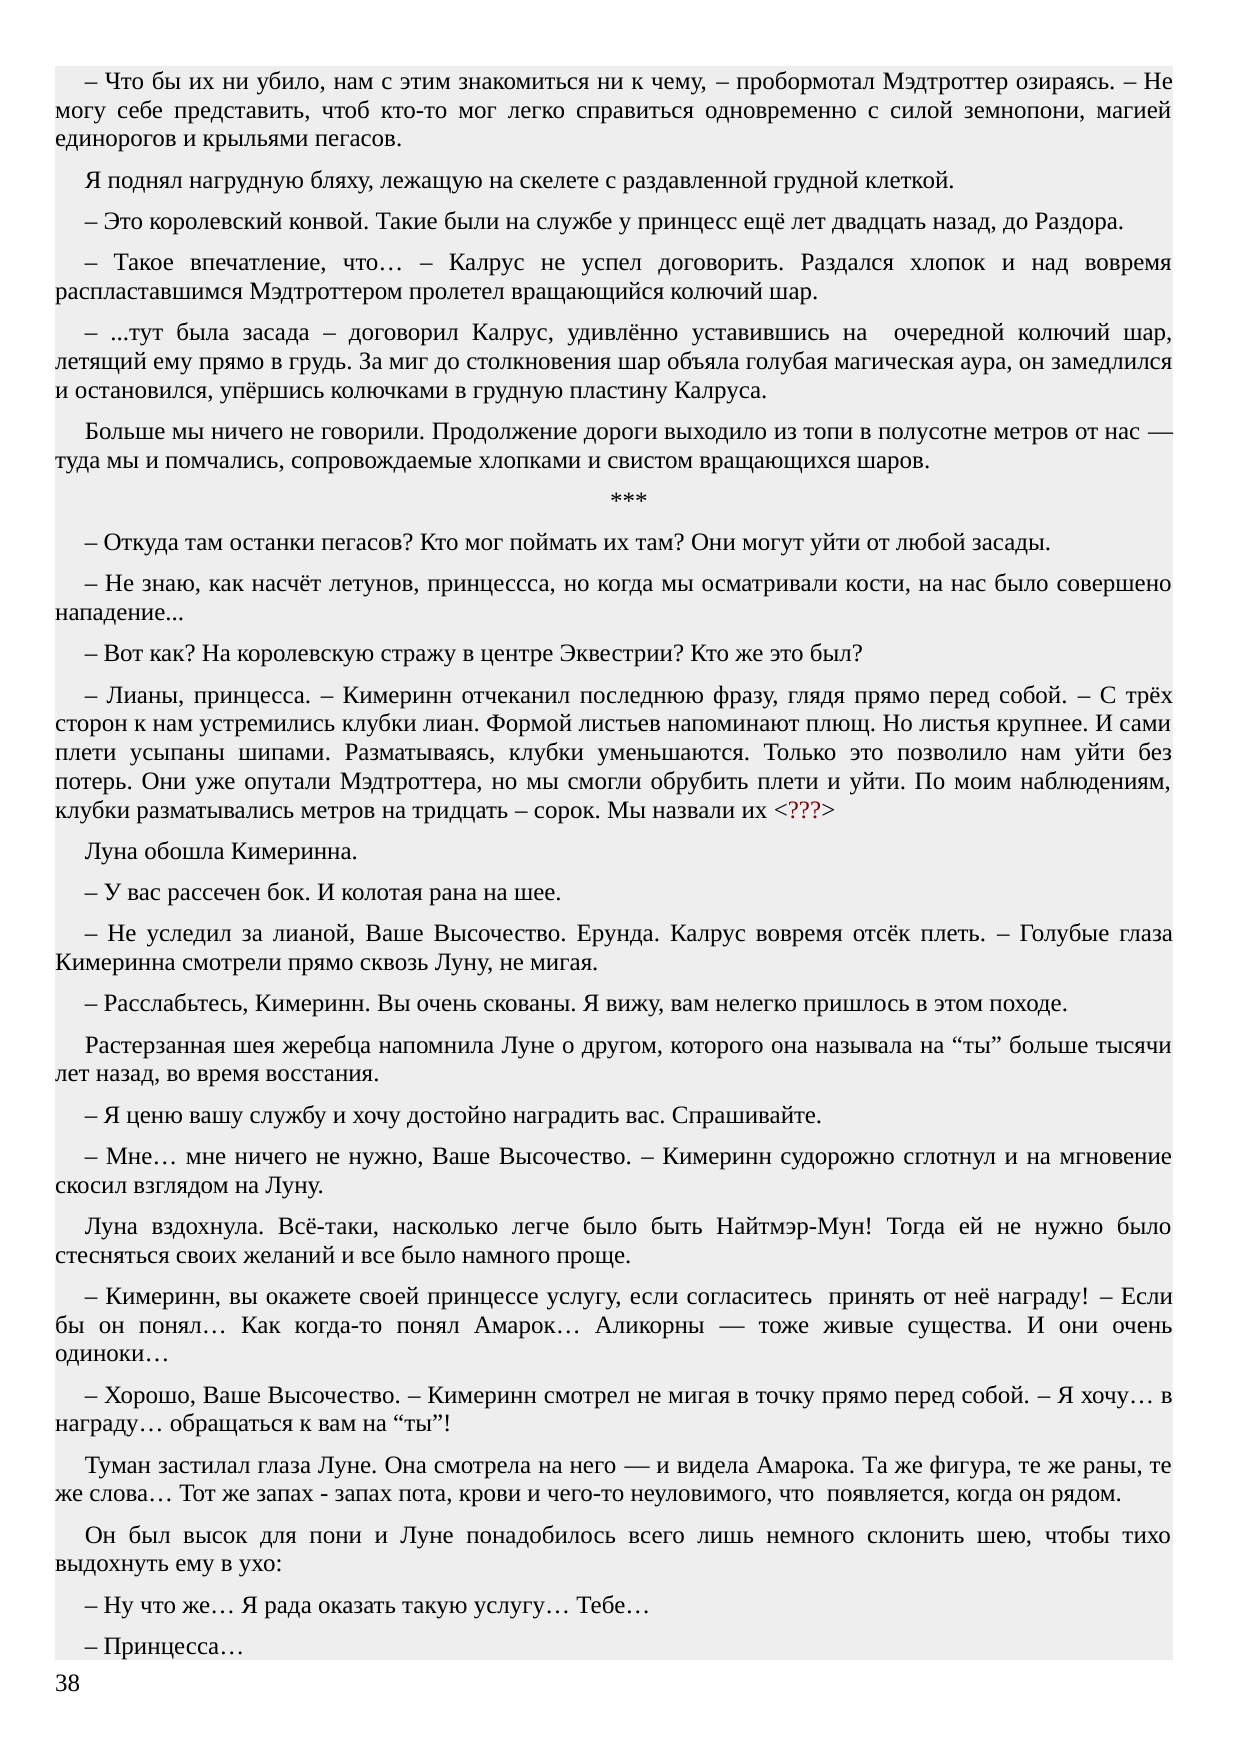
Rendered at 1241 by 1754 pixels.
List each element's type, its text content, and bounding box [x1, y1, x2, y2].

text Больше мы ничего не говорили. Продолжение дороги выходило из топи в полусотне метров от нас — туда мы и помчались, сопровождаемые хлопками и свистом вращающихся шаров. [55, 416, 1173, 473]
text – ...тут была засада – договорил Калрус, удивлённо уставившись на очередной колючий шар, летящий ему прямо в грудь. За миг до столкновения шар объяла голубая магическая аура, он замедлился и остановился, упёршись колючками в грудную пластину Калруса. [55, 317, 1173, 403]
text – Не знаю, как насчёт летунов, принцессса, но когда мы осматривали кости, на нас было совершено нападение... [55, 568, 1173, 626]
text – Мне… мне ничего не нужно, Ваше Высочество. – Кимеринн судорожно сглотнул и на мгновение скосил взглядом на Луну. [55, 1141, 1173, 1198]
text – Расслабьтесь, Кимеринн. Вы очень скованы. Я вижу, вам нелегко пришлось в этом походе. [55, 988, 1173, 1017]
text Луна обошла Кимеринна. [55, 836, 1173, 865]
text – Не уследил за лианой, Ваше Высочество. Ерунда. Калрус вовремя отсёк плеть. – Голубые глаза Кимеринна смотрели прямо сквозь Луну, не мигая. [55, 918, 1173, 976]
text – Это королевский конвой. Такие были на службе у принцесс ещё лет двадцать назад, до Раздора. [55, 206, 1173, 235]
text – Что бы их ни убило, нам с этим знакомиться ни к чему, – пробормотал Мэдтроттер озираясь. – Не могу себе представить, чтоб кто-то мог легко справиться одновременно с силой земнопони, магией единорогов и крыльями пегасов. [55, 66, 1173, 152]
text – Ну что же… Я рада оказать такую услугу… Тебе… [55, 1590, 1173, 1618]
text Луна вздохнула. Всё-таки, насколько легче было быть Найтмэр-Мун! Тогда ей не нужно было стесняться своих желаний и все было намного проще. [55, 1211, 1173, 1268]
text – Я ценю вашу службу и хочу достойно наградить вас. Спрашивайте. [55, 1100, 1173, 1128]
text – Принцесса… [55, 1631, 1173, 1660]
text Я поднял нагрудную бляху, лежащую на скелете с раздавленной грудной клеткой. [55, 165, 1173, 193]
text Туман застилал глаза Луне. Она смотрела на него — и видела Амарока. Та же фигура, те же раны, те же слова… Тот же запах - запах пота, крови и чего-то неуловимого, что появляется, когда он рядом. [55, 1450, 1173, 1507]
text Растерзанная шея жеребца напомнила Луне о другом, которого она называла на “ты” больше тысячи лет назад, во время восстания. [55, 1030, 1173, 1087]
text – У вас рассечен бок. И колотая рана на шее. [55, 877, 1173, 906]
text – Такое впечатление, что… – Калрус не успел договорить. Раздался хлопок и над вовремя распластавшимся Мэдтроттером пролетел вращающийся колючий шар. [55, 247, 1173, 305]
text – Откуда там останки пегасов? Кто мог поймать их там? Они могут уйти от любой засады. [55, 527, 1173, 556]
text *** [55, 486, 1173, 515]
text Он был высок для пони и Луне понадобилось всего лишь немного склонить шею, чтобы тихо выдохнуть ему в ухо: [55, 1520, 1173, 1577]
text – Хорошо, Ваше Высочество. – Кимеринн смотрел не мигая в точку прямо перед собой. – Я хочу… в награду… обращаться к вам на “ты”! [55, 1380, 1173, 1437]
text – Вот как? На королевскую стражу в центре Эквестрии? Кто же это был? [55, 638, 1173, 667]
text – Лианы, принцесса. – Кимеринн отчеканил последнюю фразу, глядя прямо перед собой. – С трёх сторон к нам устремились клубки лиан. Формой листьев напоминают плющ. Но листья крупнее. И сами плети усыпаны шипами. Разматываясь, клубки уменьшаются. Только это позволило нам уйти без потерь. Они уже опутали Мэдтроттера, но мы смогли обрубить плети и уйти. По моим наблюдениям, клубки разматывались метров на тридцать – сорок. Мы назвали их <???> [55, 680, 1173, 823]
text – Кимеринн, вы окажете своей принцессе услугу, если согласитесь принять от неё награду! – Если бы он понял… Как когда-то понял Амарок… Аликорны — тоже живые существа. И они очень одиноки… [55, 1281, 1173, 1367]
